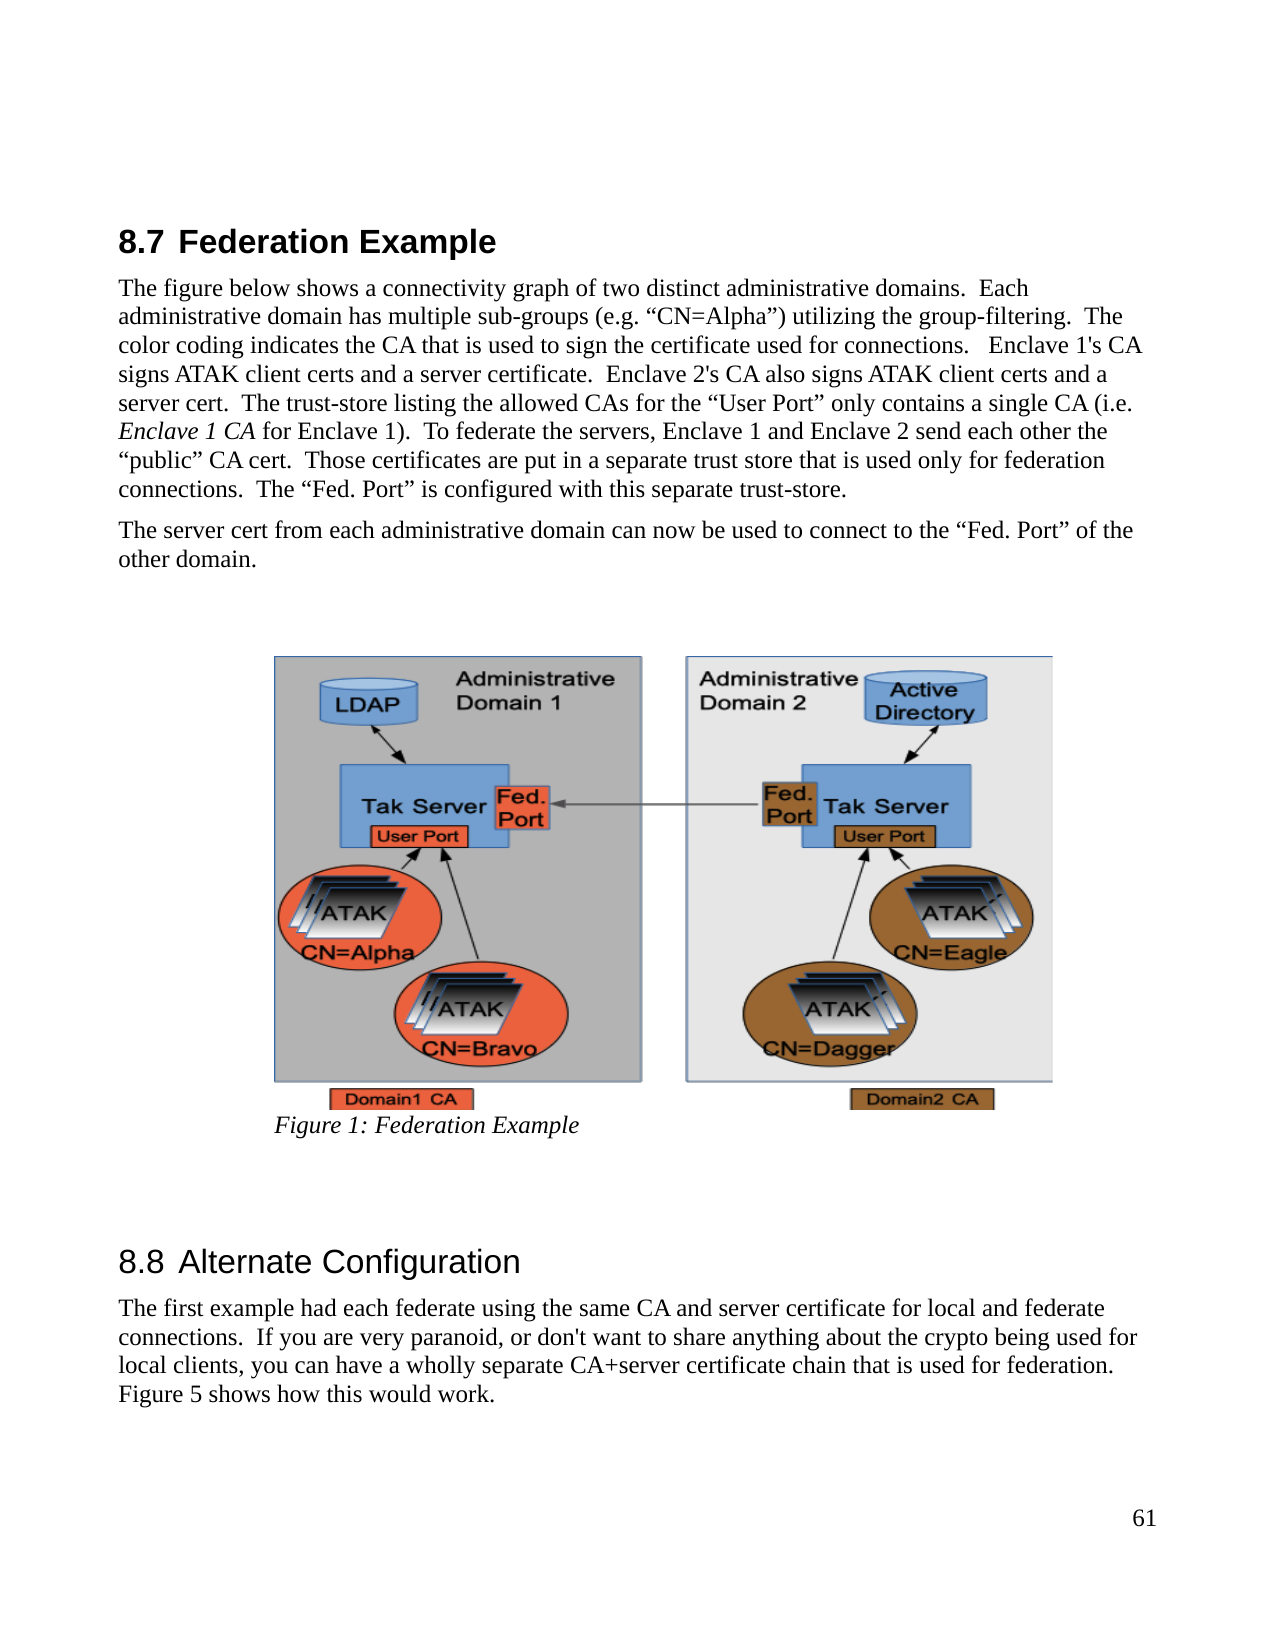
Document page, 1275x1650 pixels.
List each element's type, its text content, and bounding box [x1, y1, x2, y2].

subtitle Alternate Configuration [118, 1242, 1157, 1281]
text The server cert from each administrative domain can now be used to connect to the “Fed. Port” of the other domain. [118, 515, 1157, 573]
subtitle Federation Example [118, 221, 1157, 260]
picture [274, 656, 1053, 1110]
text The first example had each federate using the same CA and server certificate for local and federate connections. If you are very paranoid, or don't want to share anything about the crypto being used for local clients, you can have a wholly separate CA+server certificate chain that is used for federation. Figure 5 shows how this would work. [118, 1293, 1157, 1408]
text The figure below shows a connectivity graph of two distinct administrative domains. Each administrative domain has multiple sub-groups (e.g. “CN=Alpha”) utilizing the group-filtering. The color coding indicates the CA that is used to sign the certificate used for connections. Enclave 1's CA signs ATAK client certs and a server certificate. Enclave 2's CA also signs ATAK client certs and a server cert. The trust-store listing the allowed CAs for the “User Port” only contains a single CA (i.e. Enclave 1 CA for Enclave 1). To federate the servers, Enclave 1 and Enclave 2 send each other the “public” CA cert. Those certificates are put in a separate trust store that is used only for federation connections. The “Fed. Port” is configured with this separate trust-store. [118, 273, 1157, 503]
text Figure 1: Federation Example [274, 1110, 1053, 1138]
